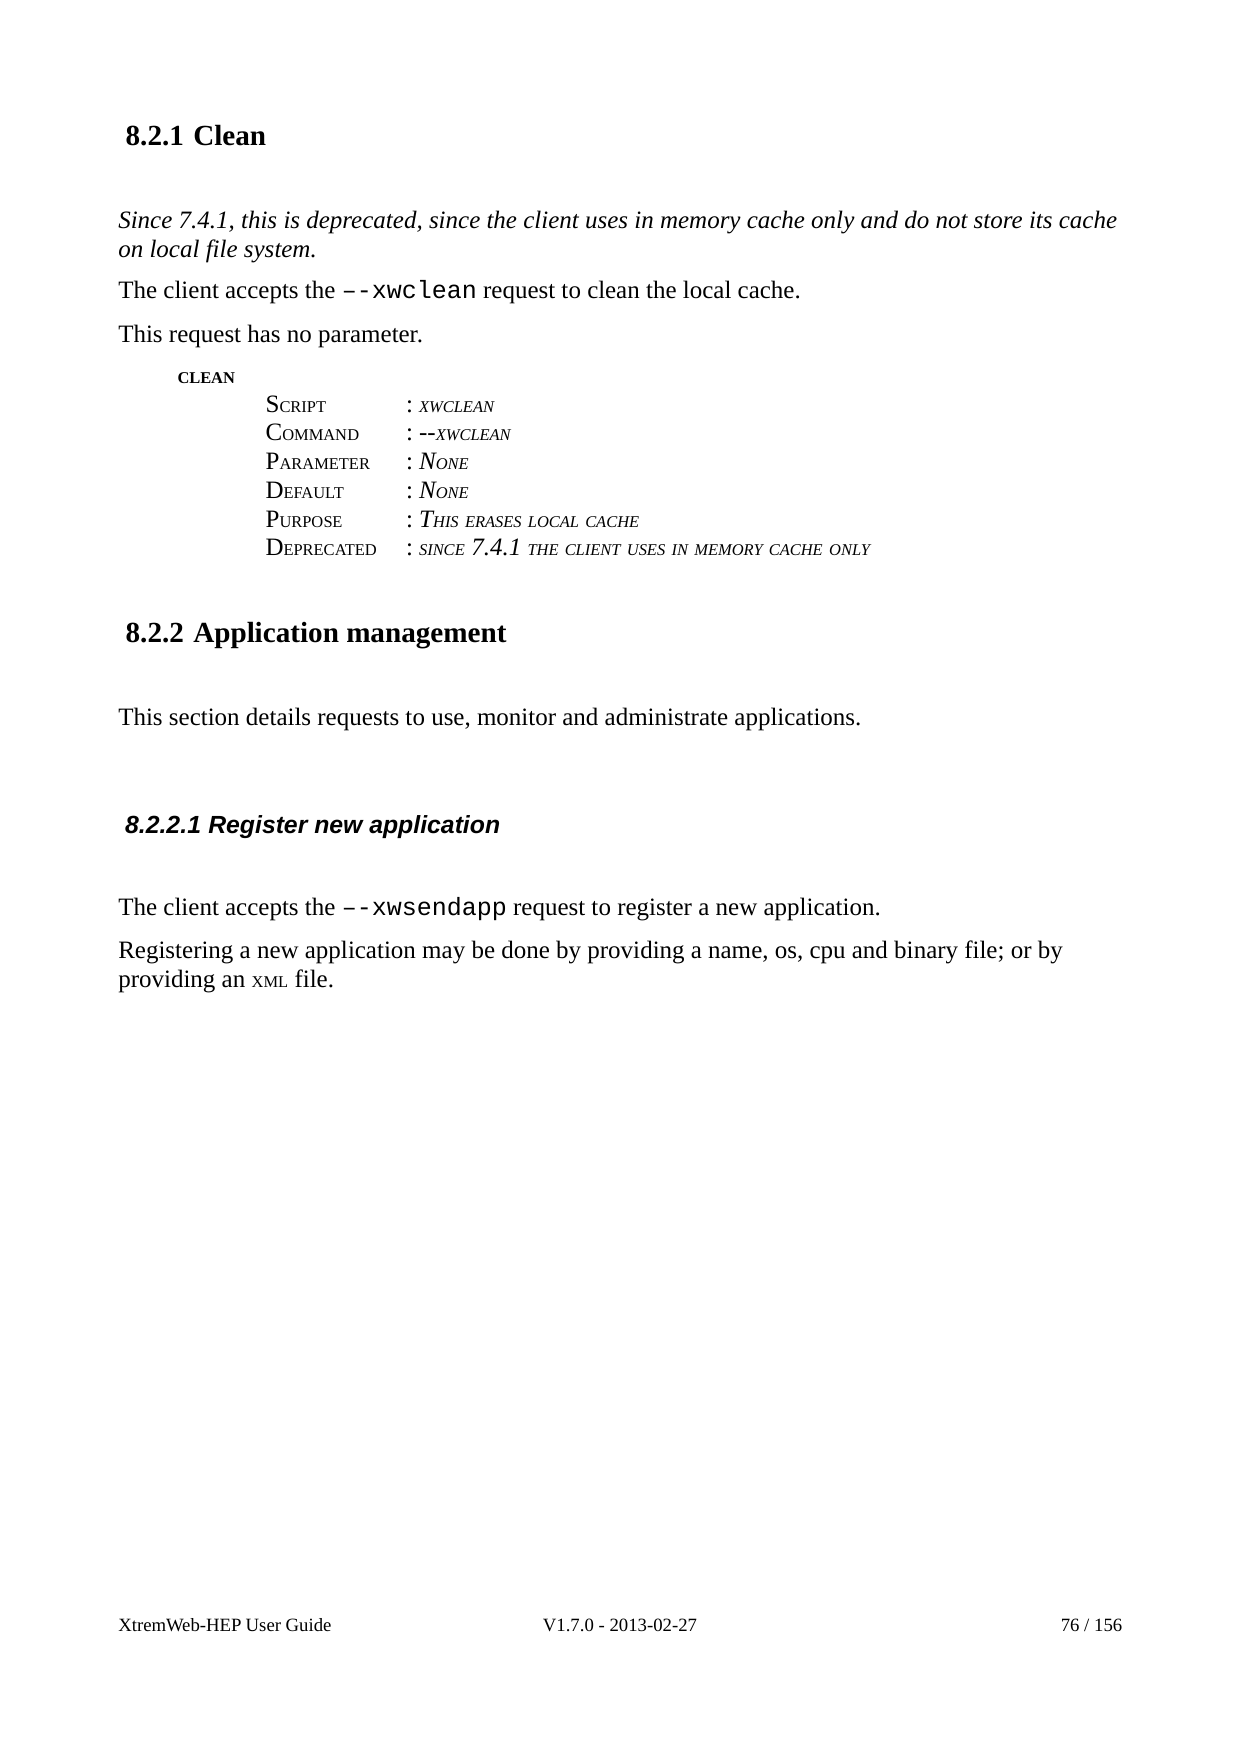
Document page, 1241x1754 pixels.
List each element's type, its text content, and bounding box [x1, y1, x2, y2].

subtitle Clean [118, 118, 1122, 152]
text Deprecated : since 7.4.1 the client uses in memory cache only [265, 532, 1122, 561]
text This request has no parameter. [118, 319, 1122, 347]
subtitle Application management [118, 615, 1122, 648]
text The client accepts the –-xwclean request to clean the local cache. [118, 275, 1122, 306]
text Command : --xwclean [265, 417, 1122, 446]
text Script : xwclean [265, 389, 1122, 417]
text Registering a new application may be done by providing a name, os, cpu and binary file; or by providing an xml file. [118, 935, 1122, 993]
text Purpose : This erases local cache [265, 504, 1122, 532]
text This section details requests to use, monitor and administrate applications. [118, 702, 1122, 731]
text Default : None [265, 475, 1122, 504]
text Parameter : None [265, 446, 1122, 475]
subtitle Register new application [118, 810, 1122, 838]
text The client accepts the –-xwsendapp request to register a new application. [118, 892, 1122, 923]
text Since 7.4.1, this is deprecated, since the client uses in memory cache only and do not store its cache on local file system. [118, 205, 1122, 263]
text clean [177, 360, 1122, 389]
